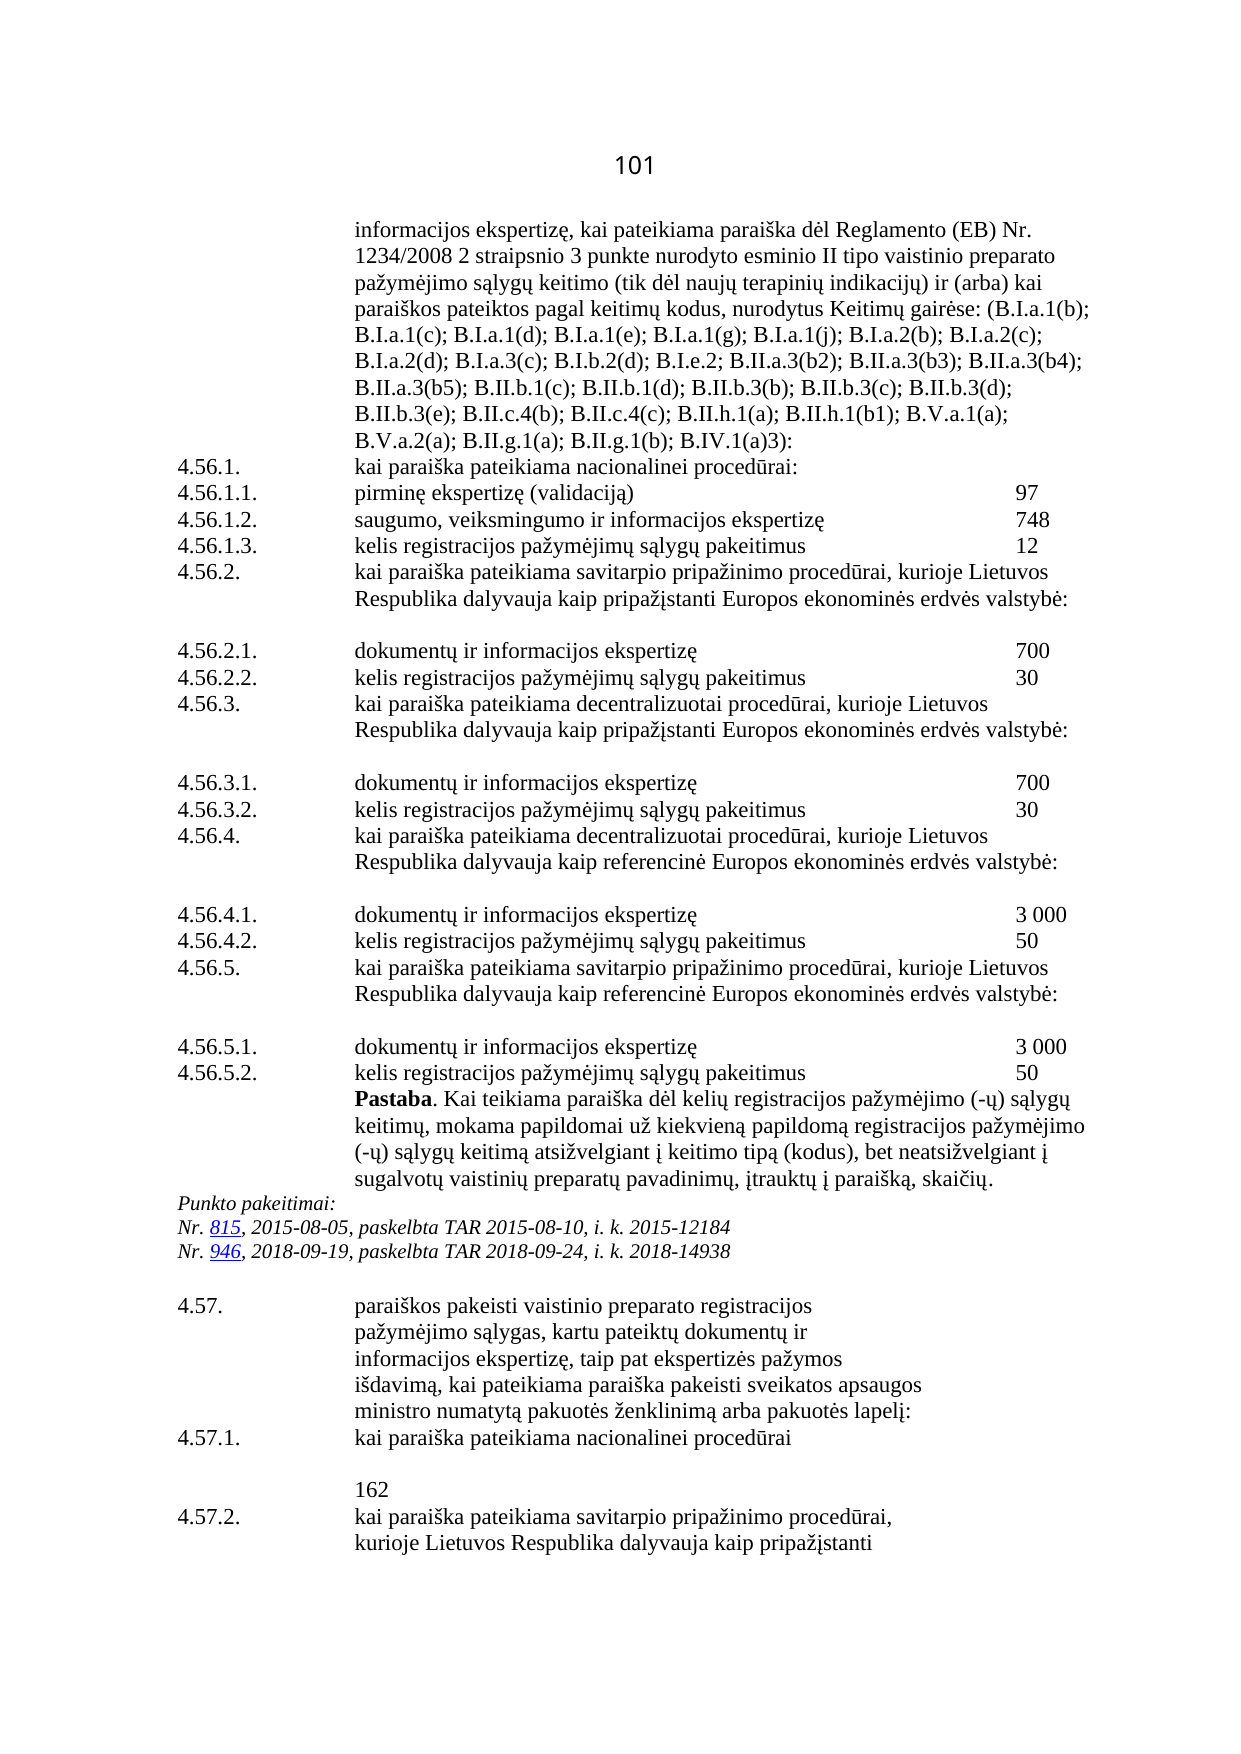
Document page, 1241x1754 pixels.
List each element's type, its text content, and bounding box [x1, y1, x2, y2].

text 4.56.4. kai paraiška pateikiama decentralizuotai procedūrai, kurioje Lietuvos Respublika dalyvauja kaip referencinė Europos ekonominės erdvės valstybė: [177, 822, 1092, 901]
text 4.56.2.1. dokumentų ir informacijos ekspertizę 700 [177, 637, 1092, 664]
text kurioje Lietuvos Respublika dalyvauja kaip pripažįstanti [354, 1529, 945, 1555]
text 4.56.1.3. kelis registracijos pažymėjimų sąlygų pakeitimus 12 [177, 532, 1092, 558]
text 4.56.1.2. saugumo, veiksmingumo ir informacijos ekspertizę 748 [177, 506, 1092, 532]
text pažymėjimo sąlygas, kartu pateiktų dokumentų ir [354, 1318, 945, 1344]
text Punkto pakeitimai: [177, 1191, 1092, 1215]
text Nr. 946, 2018-09-19, paskelbta TAR 2018-09-24, i. k. 2018-14938 [177, 1239, 1092, 1263]
text 4.56.1.1. pirminę ekspertizę (validaciją) 97 [177, 479, 1092, 506]
text informacijos ekspertizę, kai pateikiama paraiška dėl Reglamento (EB) Nr. 1234/2008 2 straipsnio 3 punkte nurodyto esminio II tipo vaistinio preparato pažymėjimo sąlygų keitimo (tik dėl naujų terapinių indikacijų) ir (arba) kai paraiškos pateiktos pagal keitimų kodus, nurodytus Keitimų gairėse: (B.I.a.1(b); B.I.a.1(c); B.I.a.1(d); B.I.a.1(e); B.I.a.1(g); B.I.a.1(j); B.I.a.2(b); B.I.a.2(c); B.I.a.2(d); B.I.a.3(c); B.I.b.2(d); B.I.e.2; B.II.a.3(b2); B.II.a.3(b3); B.II.a.3(b4); B.II.a.3(b5); B.II.b.1(c); B.II.b.1(d); B.II.b.3(b); B.II.b.3(c); B.II.b.3(d); B.II.b.3(e); B.II.c.4(b); B.II.c.4(c); B.II.h.1(a); B.II.h.1(b1); B.V.a.1(a); B.V.a.2(a); B.II.g.1(a); B.II.g.1(b); B.IV.1(a)3): [177, 216, 1092, 453]
text 4.56.2. kai paraiška pateikiama savitarpio pripažinimo procedūrai, kurioje Lietuvos Respublika dalyvauja kaip pripažįstanti Europos ekonominės erdvės valstybė: [177, 558, 1092, 637]
text 4.56.3.1. dokumentų ir informacijos ekspertizę 700 [177, 769, 1092, 796]
text 4.56.4.1. dokumentų ir informacijos ekspertizę 3 000 [177, 901, 1092, 927]
text išdavimą, kai pateikiama paraiška pakeisti sveikatos apsaugos [354, 1371, 945, 1397]
text 4.57.1. kai paraiška pateikiama nacionalinei procedūrai 162 [177, 1424, 945, 1503]
text 4.56.3.2. kelis registracijos pažymėjimų sąlygų pakeitimus 30 [177, 796, 1092, 822]
text 4.57. paraiškos pakeisti vaistinio preparato registracijos [177, 1292, 945, 1318]
text Pastaba. Kai teikiama paraiška dėl kelių registracijos pažymėjimo (-ų) sąlygų keitimų, mokama papildomai už kiekvieną papildomą registracijos pažymėjimo (-ų) sąlygų keitimą atsižvelgiant į keitimo tipą (kodus), bet neatsižvelgiant į sugalvotų vaistinių preparatų pavadinimų, įtrauktų į paraišką, skaičių. [354, 1086, 1092, 1191]
text 4.56.2.2. kelis registracijos pažymėjimų sąlygų pakeitimus 30 [177, 664, 1092, 690]
text Nr. 815, 2015-08-05, paskelbta TAR 2015-08-10, i. k. 2015-12184 [177, 1215, 1092, 1239]
text 4.56.3. kai paraiška pateikiama decentralizuotai procedūrai, kurioje Lietuvos Respublika dalyvauja kaip pripažįstanti Europos ekonominės erdvės valstybė: [177, 690, 1092, 769]
text 4.56.1. kai paraiška pateikiama nacionalinei procedūrai: [177, 453, 1092, 479]
text 4.56.4.2. kelis registracijos pažymėjimų sąlygų pakeitimus 50 [177, 927, 1092, 954]
text informacijos ekspertizę, taip pat ekspertizės pažymos [354, 1344, 945, 1371]
text 4.56.5.2. kelis registracijos pažymėjimų sąlygų pakeitimus 50 [177, 1059, 1092, 1086]
text 4.56.5. kai paraiška pateikiama savitarpio pripažinimo procedūrai, kurioje Lietuvos Respublika dalyvauja kaip referencinė Europos ekonominės erdvės valstybė: [177, 954, 1092, 1033]
text ministro numatytą pakuotės ženklinimą arba pakuotės lapelį: [354, 1397, 945, 1424]
text 4.56.5.1. dokumentų ir informacijos ekspertizę 3 000 [177, 1033, 1092, 1059]
text 4.57.2. kai paraiška pateikiama savitarpio pripažinimo procedūrai, [177, 1503, 945, 1529]
